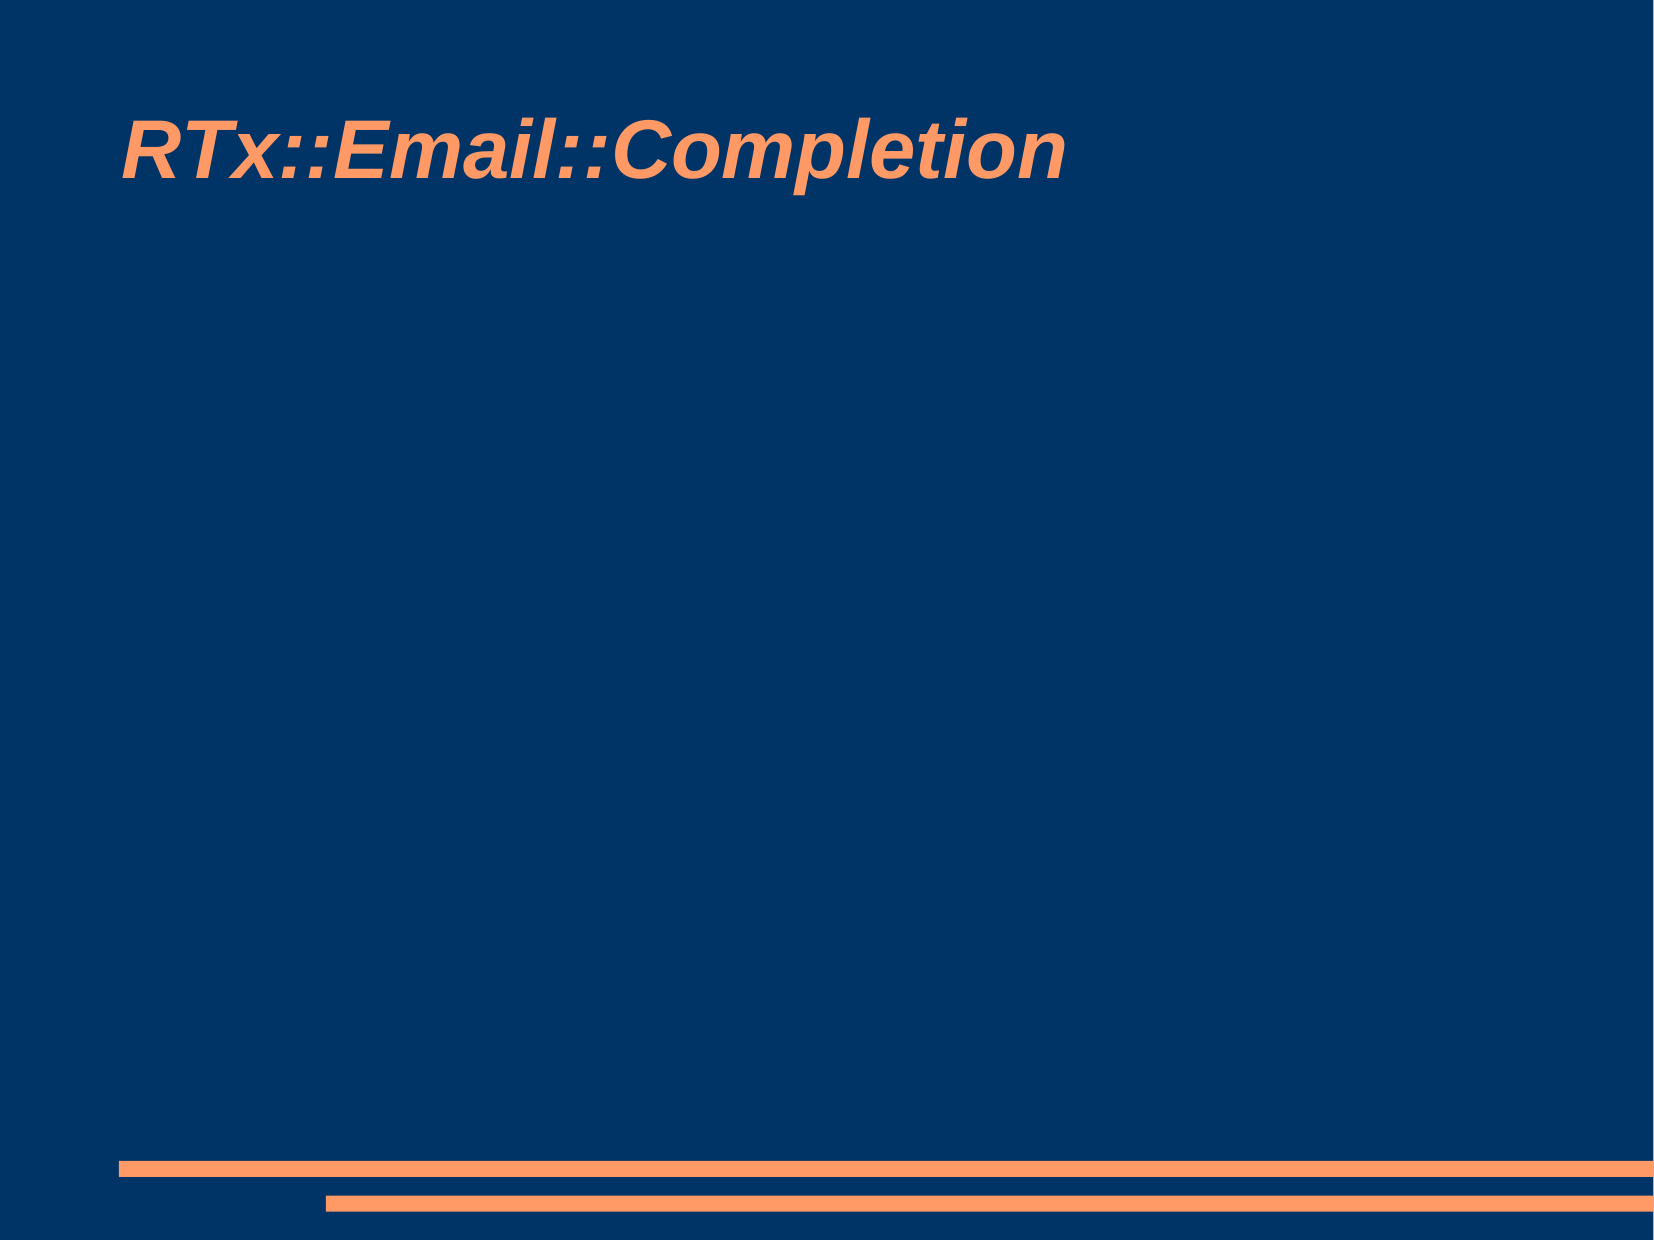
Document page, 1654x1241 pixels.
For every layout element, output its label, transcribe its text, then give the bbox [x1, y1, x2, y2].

title RTx::Email::Completion [121, 53, 1534, 247]
